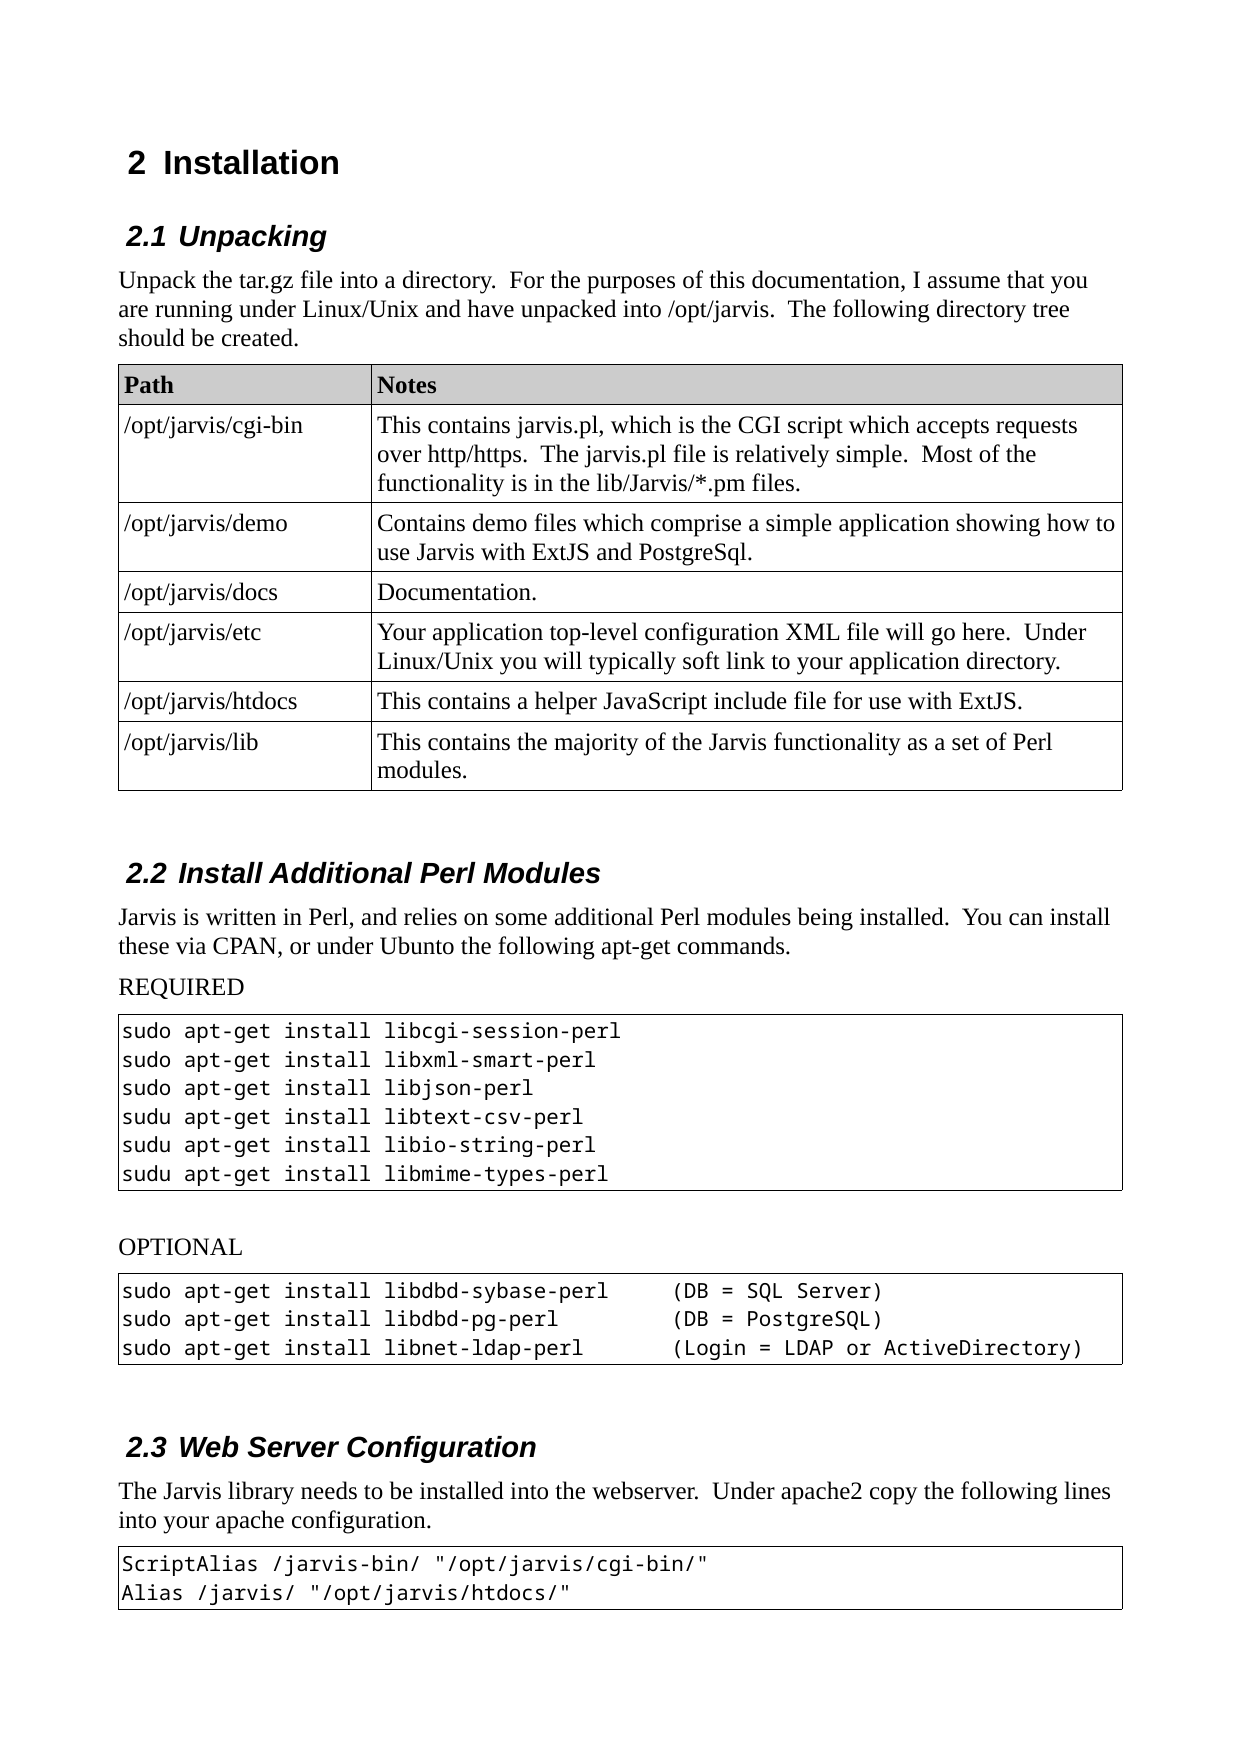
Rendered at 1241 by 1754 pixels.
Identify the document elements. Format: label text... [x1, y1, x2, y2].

text OPTIONAL [118, 1232, 1122, 1260]
text REQUIRED [118, 972, 1122, 1001]
text sudo apt-get install libjson-perl [119, 1071, 1122, 1099]
subtitle Install Additional Perl Modules [118, 856, 1122, 890]
text sudu apt-get install libmime-types-perl [119, 1156, 1122, 1190]
text Jarvis is written in Perl, and relies on some additional Perl modules being installed. You can install these via CPAN, or under Ubunto the following apt-get commands. [118, 902, 1122, 960]
table_cell /opt/jarvis/etc [119, 613, 371, 681]
subtitle Unpacking [118, 219, 1122, 253]
table_cell /opt/jarvis/cgi-bin [119, 405, 371, 502]
text ScriptAlias /jarvis-bin/ "/opt/jarvis/cgi-bin/" [119, 1547, 1122, 1575]
subtitle Web Server Configuration [118, 1430, 1122, 1464]
text sudu apt-get install libtext-csv-perl [119, 1099, 1122, 1127]
table_cell /opt/jarvis/docs [119, 572, 371, 612]
table_cell /opt/jarvis/demo [119, 503, 371, 571]
table_cell This contains the majority of the Jarvis functionality as a set of Perl modules. [372, 722, 1122, 790]
text The Jarvis library needs to be installed into the webserver. Under apache2 copy the following lines into your apache configuration. [118, 1476, 1122, 1534]
table_cell /opt/jarvis/lib [119, 722, 371, 790]
table_cell Contains demo files which comprise a simple application showing how to use Jarvis with ExtJS and PostgreSql. [372, 503, 1122, 571]
text sudo apt-get install libxml-smart-perl [119, 1042, 1122, 1071]
text Unpack the tar.gz file into a directory. For the purposes of this documentation, I assume that you are running under Linux/Unix and have unpacked into /opt/jarvis. The following directory tree should be created. [118, 265, 1122, 352]
subtitle Installation [118, 143, 1122, 182]
text sudu apt-get install libio-string-perl [119, 1127, 1122, 1156]
table_cell /opt/jarvis/htdocs [119, 682, 371, 721]
table_cell This contains jarvis.pl, which is the CGI script which accepts requests over http/https. The jarvis.pl file is relatively simple. Most of the functionality is in the lib/Jarvis/*.pm files. [372, 405, 1122, 502]
table_cell Documentation. [372, 572, 1122, 612]
text sudo apt-get install libdbd-sybase-perl (DB = SQL Server) [119, 1274, 1122, 1301]
table_header Path [119, 365, 371, 404]
table_cell This contains a helper JavaScript include file for use with ExtJS. [372, 682, 1122, 721]
text sudo apt-get install libnet-ldap-perl (Login = LDAP or ActiveDirectory) [119, 1330, 1122, 1364]
table_cell Your application top-level configuration XML file will go here. Under Linux/Unix you will typically soft link to your application directory. [372, 613, 1122, 681]
table_header Notes [372, 365, 1122, 404]
text Alias /jarvis/ "/opt/jarvis/htdocs/" [119, 1575, 1122, 1609]
text sudo apt-get install libcgi-session-perl [119, 1015, 1122, 1042]
text sudo apt-get install libdbd-pg-perl (DB = PostgreSQL) [119, 1301, 1122, 1330]
